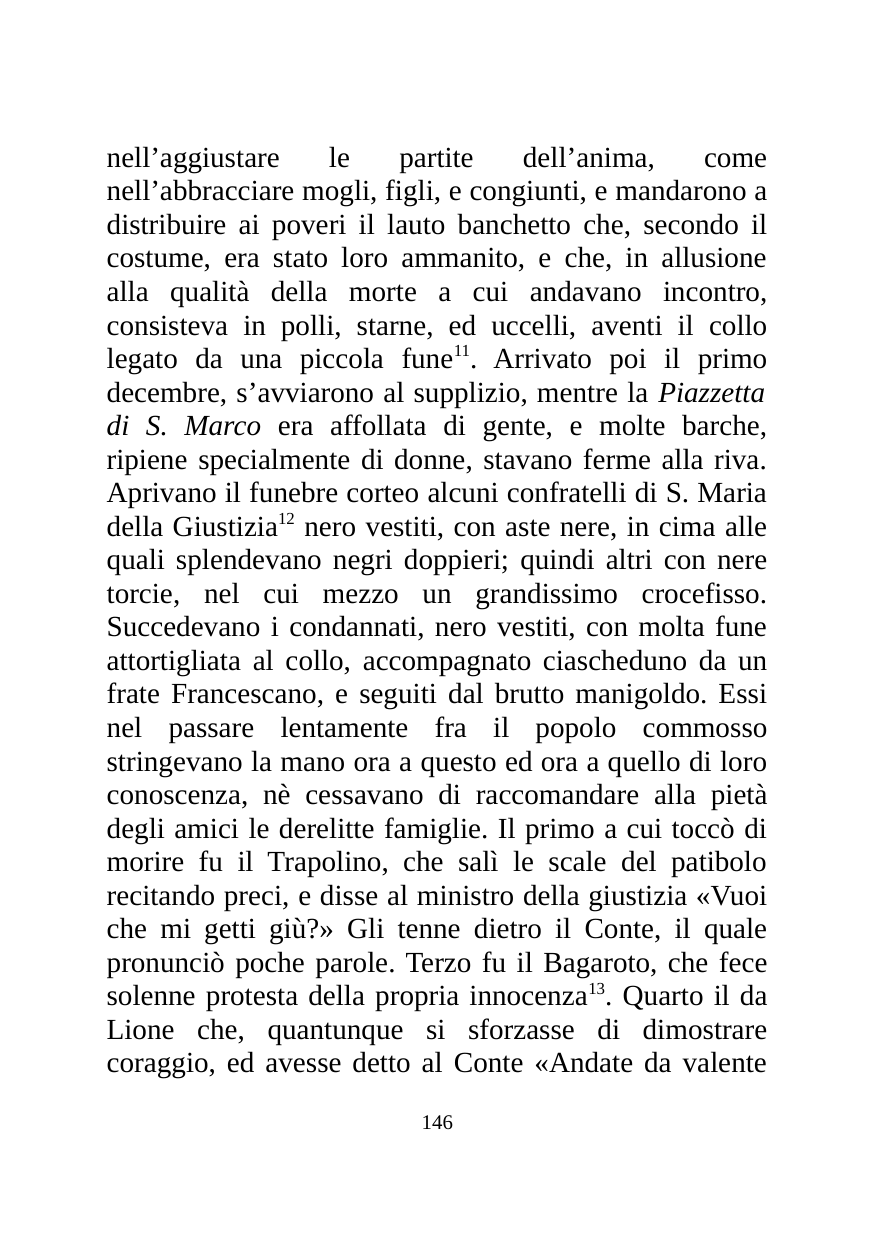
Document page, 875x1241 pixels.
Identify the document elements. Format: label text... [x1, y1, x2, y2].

text nell’aggiustare le partite dell’anima, come nell’abbracciare mogli, figli, e congiunti, e mandarono a distribuire ai poveri il lauto banchetto che, secondo il costume, era stato loro ammanito, e che, in allusione alla qualità della morte a cui andavano incontro, consisteva in polli, starne, ed uccelli, aventi il collo legato da una piccola fune. Arrivato poi il primo decembre, s’avviarono al supplizio, mentre la Piazzetta di S. Marco era affollata di gente, e molte barche, ripiene specialmente di donne, stavano ferme alla riva. Aprivano il funebre corteo alcuni confratelli di S. Maria della Giustizia nero vestiti, con aste nere, in cima alle quali splendevano negri doppieri; quindi altri con nere torcie, nel cui mezzo un grandissimo crocefisso. Succedevano i condannati, nero vestiti, con molta fune attortigliata al collo, accompagnato ciascheduno da un frate Francescano, e seguiti dal brutto manigoldo. Essi nel passare lentamente fra il popolo commosso stringevano la mano ora a questo ed ora a quello di loro conoscenza, nè cessavano di raccomandare alla pietà degli amici le derelitte famiglie. Il primo a cui toccò di morire fu il Trapolino, che salì le scale del patibolo recitando preci, e disse al ministro della giustizia «Vuoi che mi getti giù?» Gli tenne dietro il Conte, il quale pronunciò poche parole. Terzo fu il Bagaroto, che fece solenne protesta della propria innocenza. Quarto il da Lione che, quantunque si sforzasse di dimostrare coraggio, ed avesse detto al Conte «Andate da valente [106, 140, 768, 1079]
